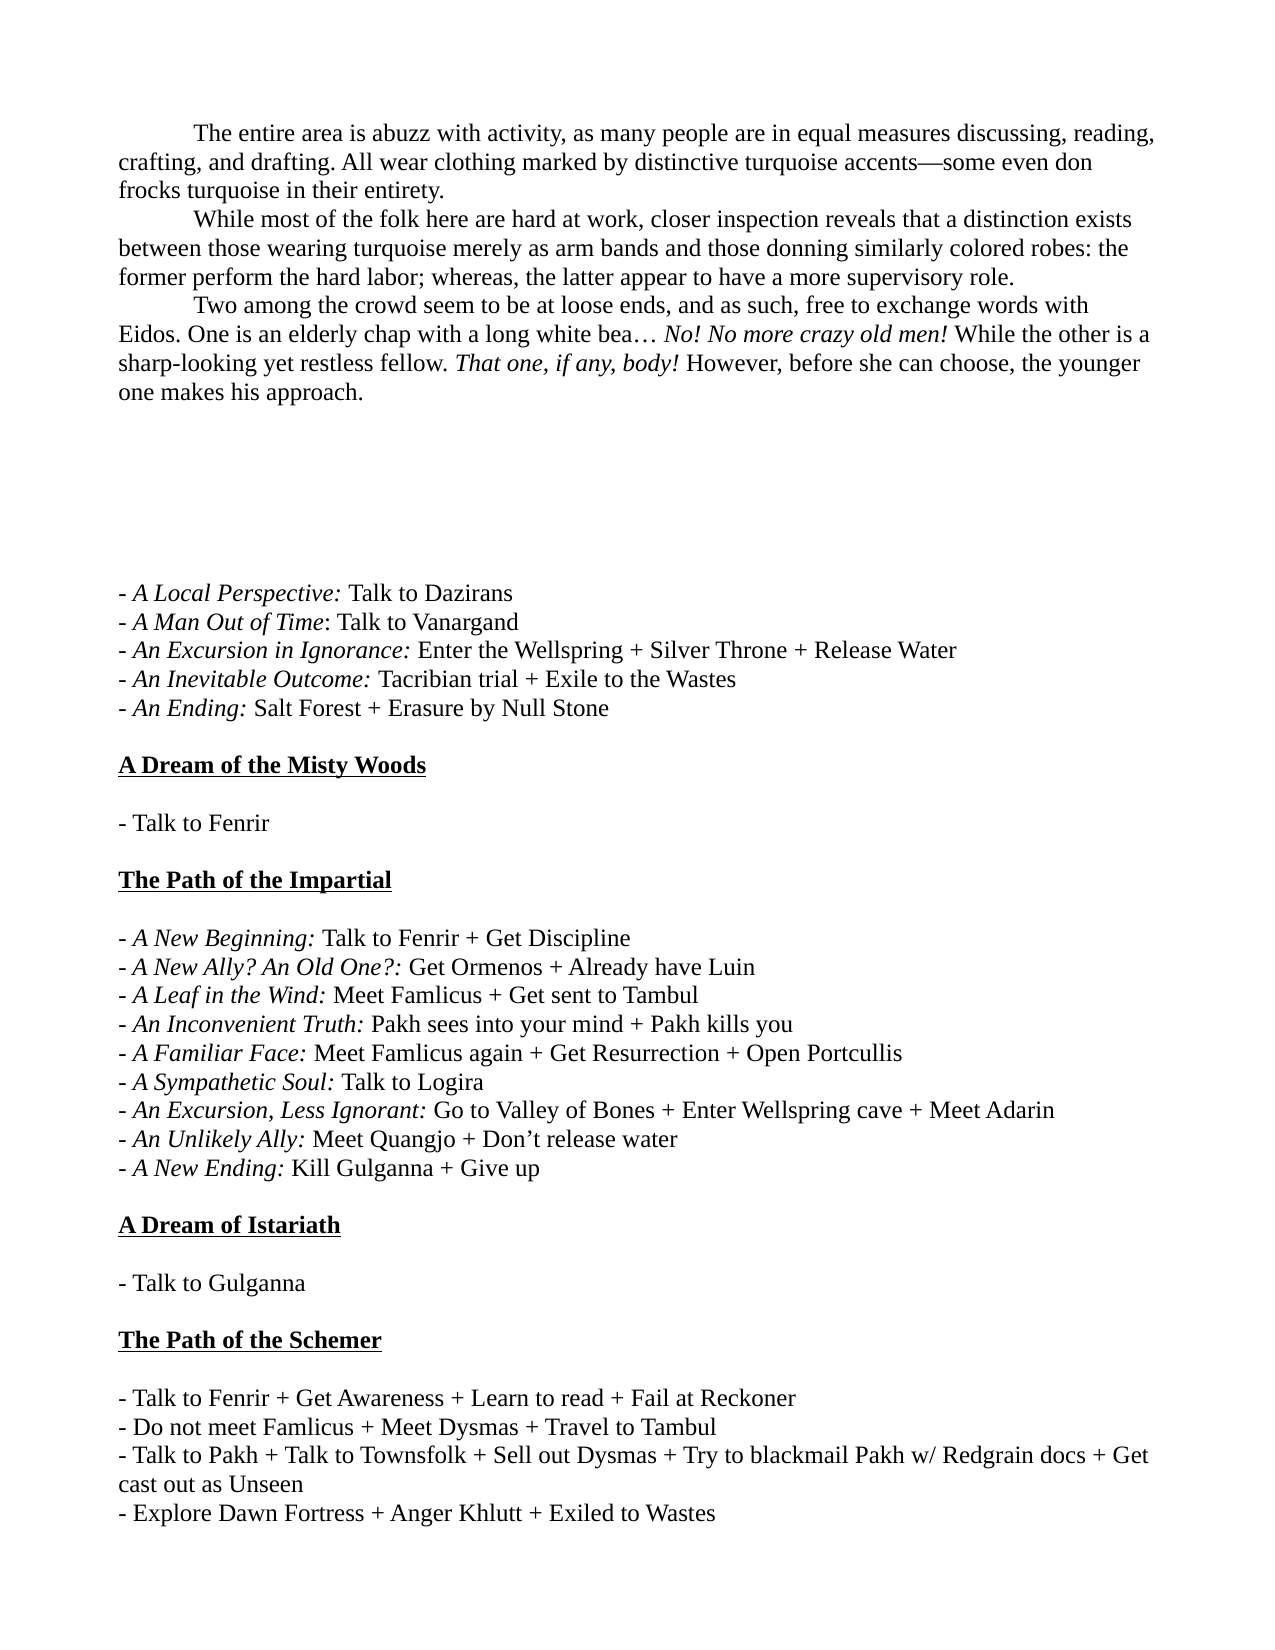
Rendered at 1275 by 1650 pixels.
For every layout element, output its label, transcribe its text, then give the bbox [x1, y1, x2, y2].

text - Talk to Fenrir [118, 808, 1157, 837]
text - A Man Out of Time: Talk to Vanargand [118, 607, 1157, 636]
text - Explore Dawn Fortress + Anger Khlutt + Exiled to Wastes [118, 1498, 1157, 1527]
text While most of the folk here are hard at work, closer inspection reveals that a distinction exists between those wearing turquoise merely as arm bands and those donning similarly colored robes: the former perform the hard labor; whereas, the latter appear to have a more supervisory role. [118, 204, 1157, 291]
text Two among the crowd seem to be at loose ends, and as such, free to exchange words with Eidos. One is an elderly chap with a long white bea… No! No more crazy old men! While the other is a sharp-looking yet restless fellow. That one, if any, body! However, before she can choose, the younger one makes his approach. [118, 291, 1157, 406]
text - An Excursion in Ignorance: Enter the Wellspring + Silver Throne + Release Water [118, 636, 1157, 664]
text - Do not meet Famlicus + Meet Dysmas + Travel to Tambul [118, 1412, 1157, 1441]
text - An Inevitable Outcome: Tacribian trial + Exile to the Wastes [118, 664, 1157, 693]
text A Dream of Istariath [118, 1211, 1157, 1239]
text - An Ending: Salt Forest + Erasure by Null Stone [118, 693, 1157, 722]
text - An Unlikely Ally: Meet Quangjo + Don’t release water [118, 1124, 1157, 1153]
text - Talk to Pakh + Talk to Townsfolk + Sell out Dysmas + Try to blackmail Pakh w/ Redgrain docs + Get cast out as Unseen [118, 1441, 1157, 1498]
text - A Sympathetic Soul: Talk to Logira [118, 1067, 1157, 1096]
text - A New Ally? An Old One?: Get Ormenos + Already have Luin [118, 952, 1157, 981]
text The Path of the Schemer [118, 1326, 1157, 1354]
text A Dream of the Misty Woods [118, 751, 1157, 779]
text - A Leaf in the Wind: Meet Famlicus + Get sent to Tambul [118, 981, 1157, 1009]
text - A New Ending: Kill Gulganna + Give up [118, 1153, 1157, 1182]
text The entire area is abuzz with activity, as many people are in equal measures discussing, reading, crafting, and drafting. All wear clothing marked by distinctive turquoise accents—some even don frocks turquoise in their entirety. [118, 118, 1157, 204]
text - Talk to Gulganna [118, 1268, 1157, 1297]
text - Talk to Fenrir + Get Awareness + Learn to read + Fail at Reckoner [118, 1383, 1157, 1412]
text - An Inconvenient Truth: Pakh sees into your mind + Pakh kills you [118, 1009, 1157, 1038]
text The Path of the Impartial [118, 866, 1157, 894]
text - An Excursion, Less Ignorant: Go to Valley of Bones + Enter Wellspring cave + Meet Adarin [118, 1096, 1157, 1124]
text - A New Beginning: Talk to Fenrir + Get Discipline [118, 923, 1157, 952]
text - A Local Perspective: Talk to Dazirans [118, 578, 1157, 607]
text - A Familiar Face: Meet Famlicus again + Get Resurrection + Open Portcullis [118, 1038, 1157, 1067]
